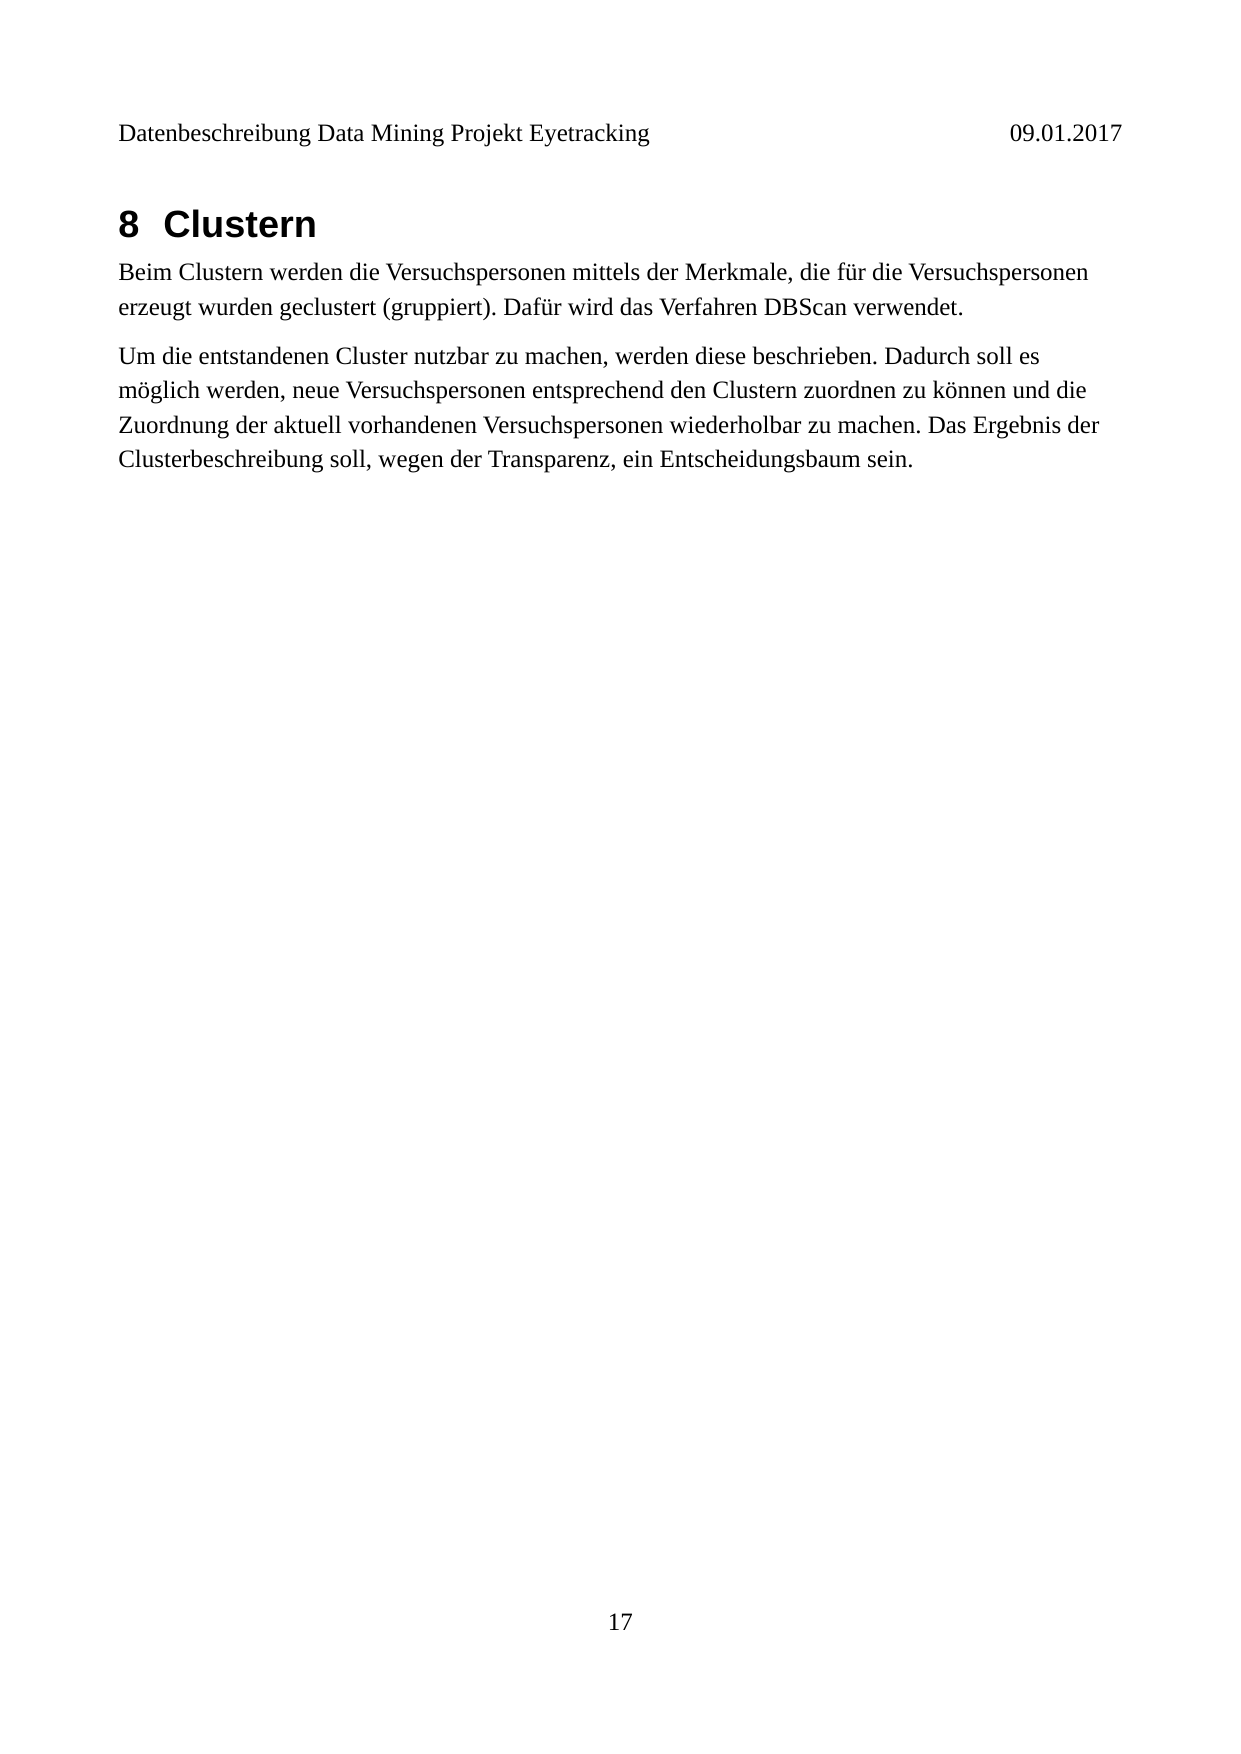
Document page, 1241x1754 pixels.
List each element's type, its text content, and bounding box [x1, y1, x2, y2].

text Beim Clustern werden die Versuchspersonen mittels der Merkmale, die für die Versuchspersonen erzeugt wurden geclustert (gruppiert). Dafür wird das Verfahren DBScan verwendet. [118, 257, 1122, 321]
text Um die entstandenen Cluster nutzbar zu machen, werden diese beschrieben. Dadurch soll es möglich werden, neue Versuchspersonen entsprechend den Clustern zuordnen zu können und die Zuordnung der aktuell vorhandenen Versuchspersonen wiederholbar zu machen. Das Ergebnis der Clusterbeschreibung soll, wegen der Transparenz, ein Entscheidungsbaum sein. [118, 341, 1122, 473]
subtitle Clustern [118, 201, 1122, 245]
